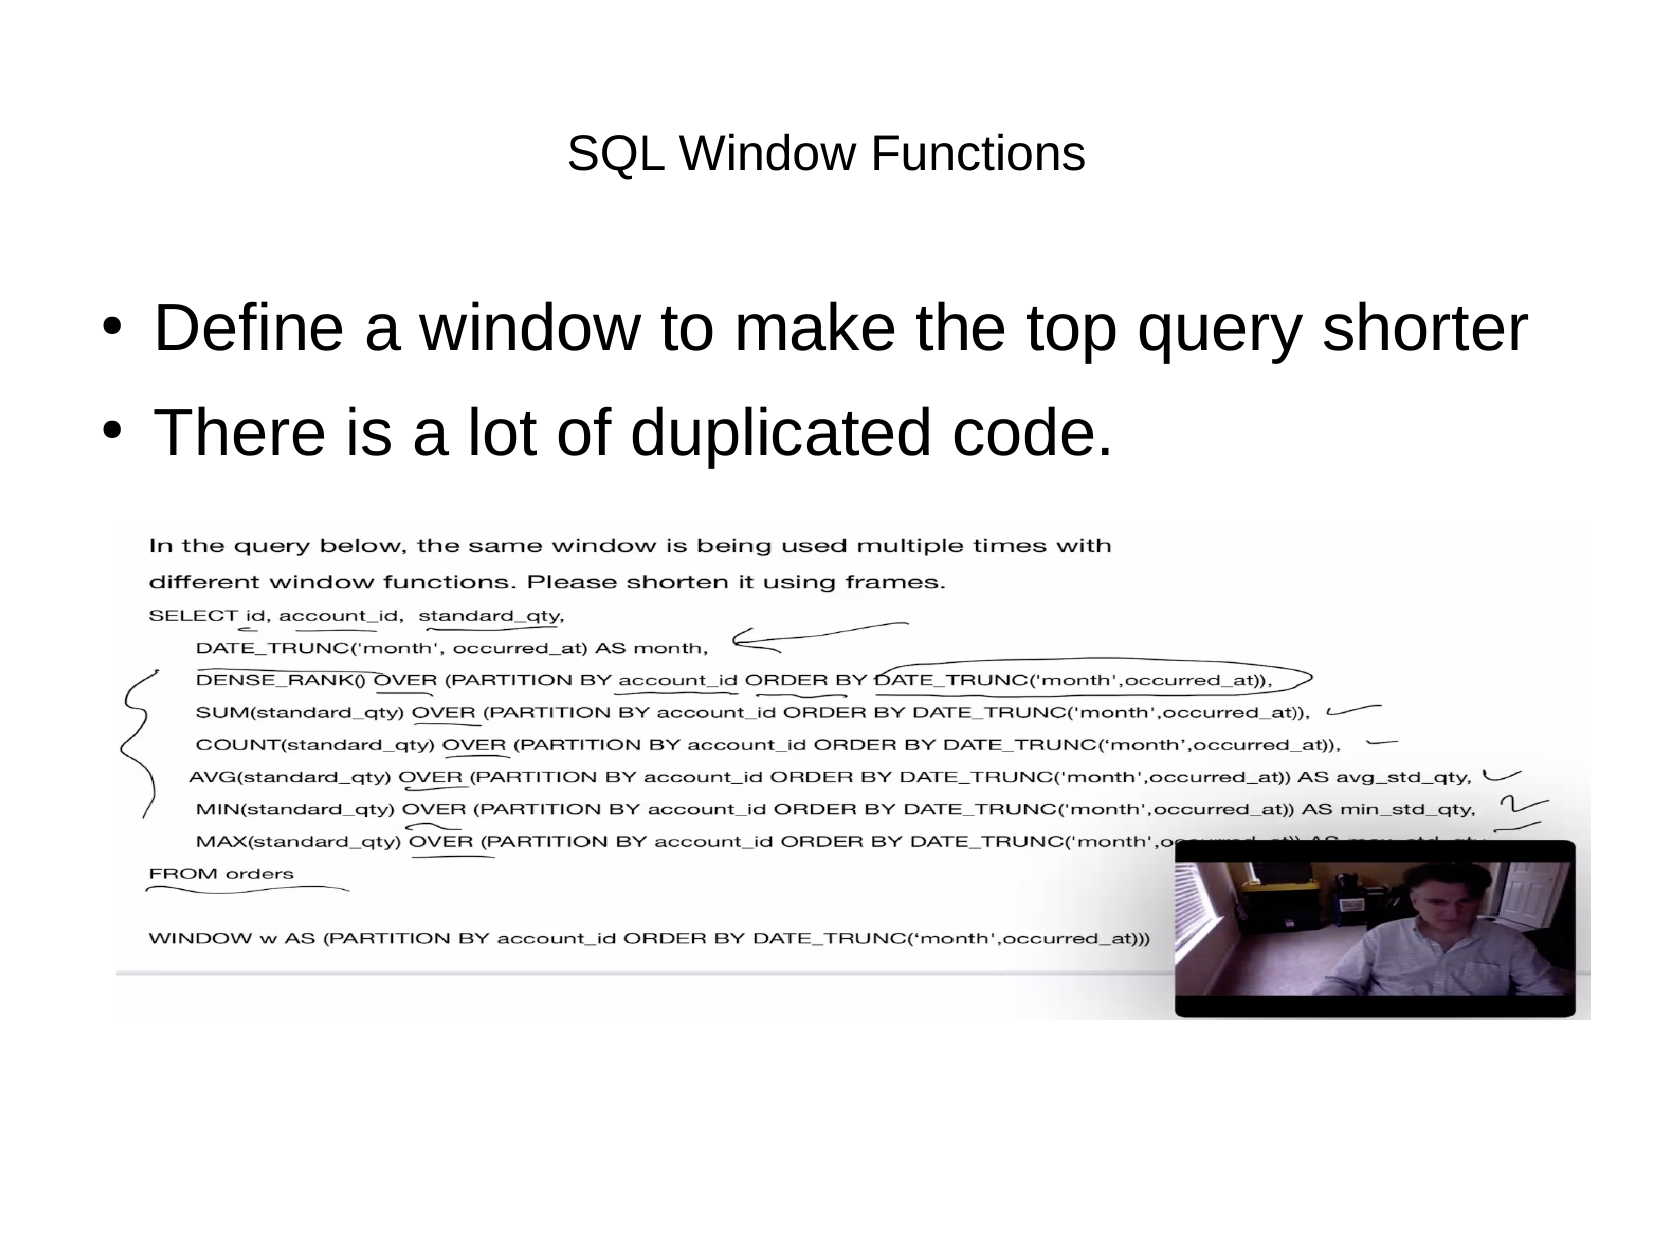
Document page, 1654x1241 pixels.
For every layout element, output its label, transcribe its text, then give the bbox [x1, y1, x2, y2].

list Define a window to make the top query shorter There is a lot of duplicated code. [82, 290, 1571, 1010]
title SQL Window Functions [82, 49, 1571, 257]
picture [116, 524, 1591, 1021]
